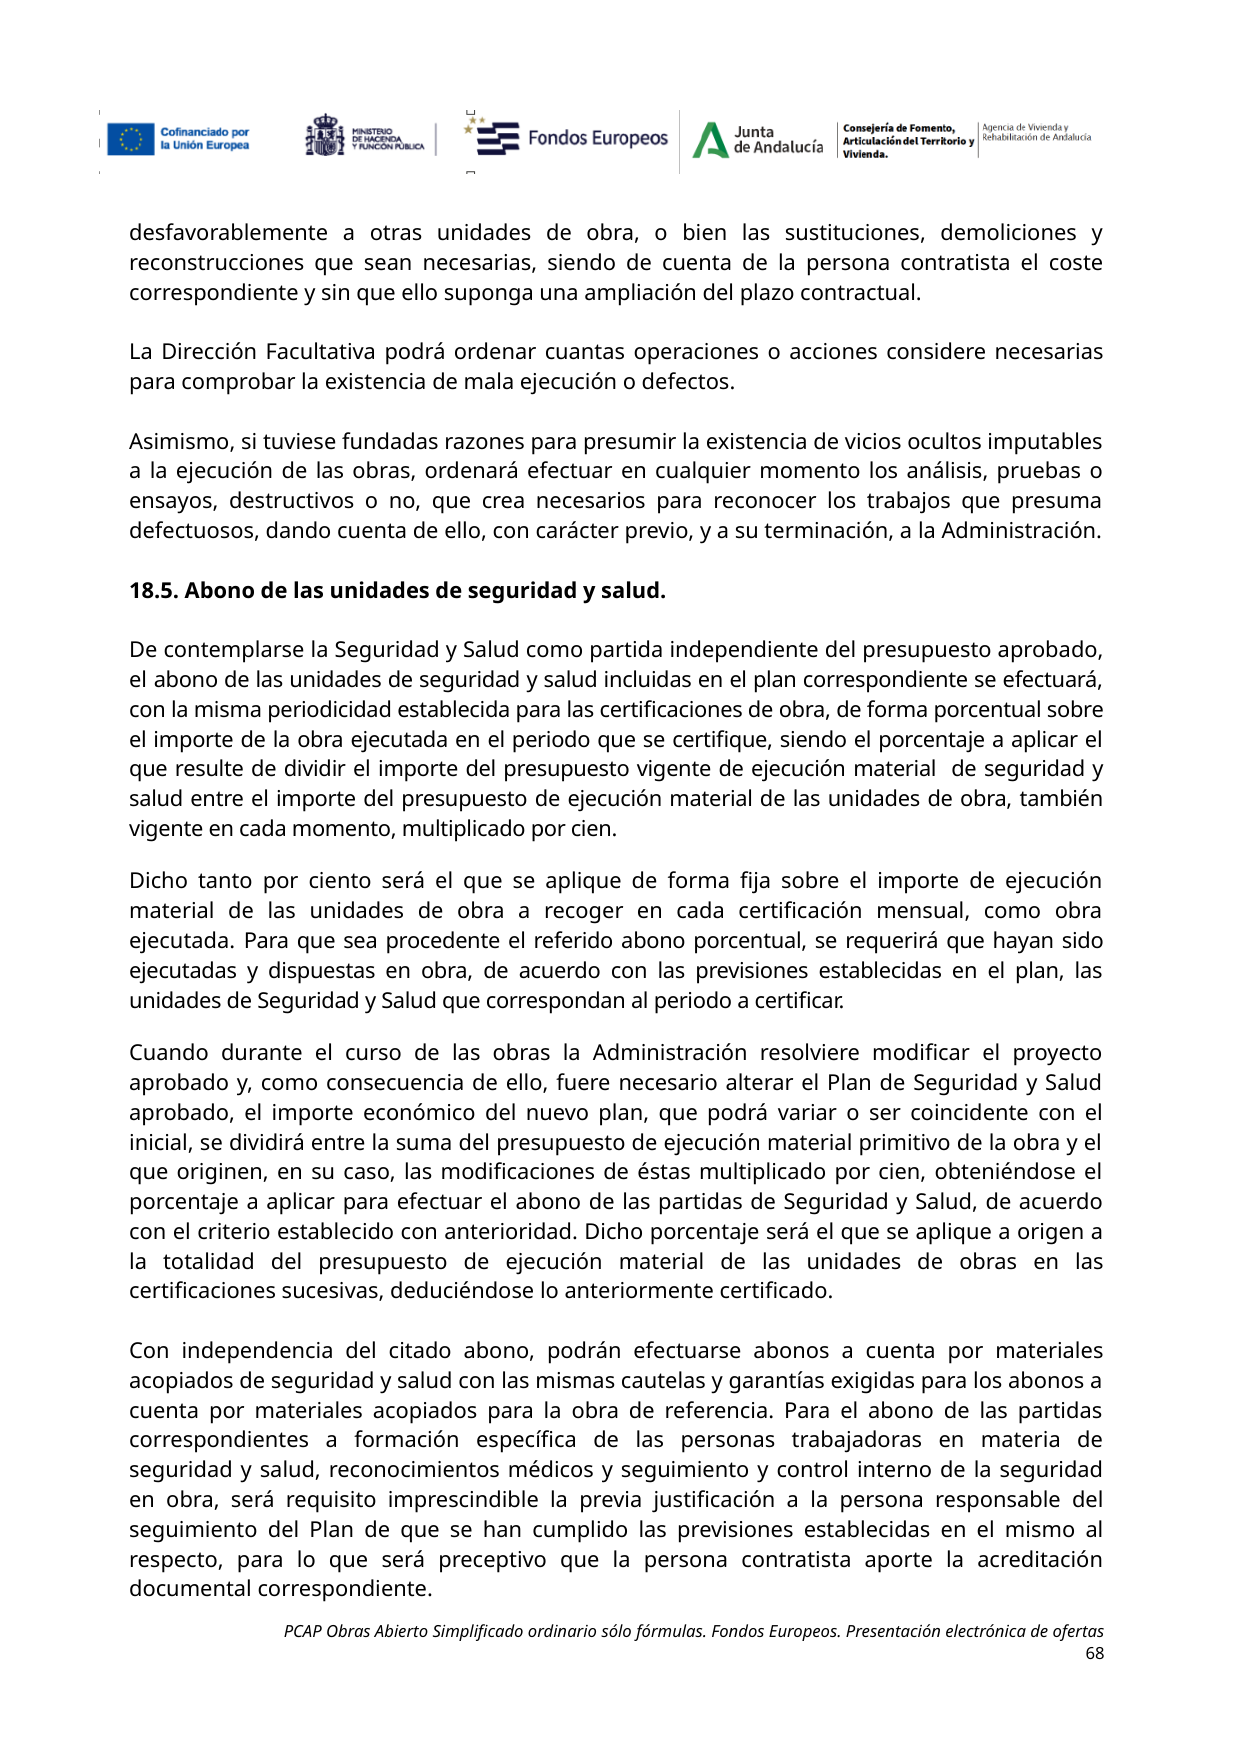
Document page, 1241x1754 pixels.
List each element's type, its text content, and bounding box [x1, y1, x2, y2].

text Cuando durante el curso de las obras la Administración resolviere modificar el proyecto aprobado y, como consecuencia de ello, fuere necesario alterar el Plan de Seguridad y Salud aprobado, el importe económico del nuevo plan, que podrá variar o ser coincidente con el inicial, se dividirá entre la suma del presupuesto de ejecución material primitivo de la obra y el que originen, en su caso, las modificaciones de éstas multiplicado por cien, obteniéndose el porcentaje a aplicar para efectuar el abono de las partidas de Seguridad y Salud, de acuerdo con el criterio establecido con anterioridad. Dicho porcentaje será el que se aplique a origen a la totalidad del presupuesto de ejecución material de las unidades de obras en las certificaciones sucesivas, deduciéndose lo anteriormente certificado. [129, 1037, 1104, 1305]
text La Dirección Facultativa podrá ordenar cuantas operaciones o acciones considere necesarias para comprobar la existencia de mala ejecución o defectos. [129, 336, 1104, 396]
text desfavorablemente a otras unidades de obra, o bien las sustituciones, demoliciones y reconstrucciones que sean necesarias, siendo de cuenta de la persona contratista el coste correspondiente y sin que ello suponga una ampliación del plazo contractual. [129, 217, 1104, 307]
text Dicho tanto por ciento será el que se aplique de forma fija sobre el importe de ejecución material de las unidades de obra a recoger en cada certificación mensual, como obra ejecutada. Para que sea procedente el referido abono porcentual, se requerirá que hayan sido ejecutadas y dispuestas en obra, de acuerdo con las previsiones establecidas en el plan, las unidades de Seguridad y Salud que correspondan al periodo a certificar. [129, 866, 1104, 1014]
text 18.5. Abono de las unidades de seguridad y salud. [129, 575, 1104, 604]
text Asimismo, si tuviese fundadas razones para presumir la existencia de vicios ocultos imputables a la ejecución de las obras, ordenará efectuar en cualquier momento los análisis, pruebas o ensayos, destructivos o no, que crea necesarios para reconocer los trabajos que presuma defectuosos, dando cuenta de ello, con carácter previo, y a su terminación, a la Administración. [129, 426, 1104, 545]
picture [99, 107, 1104, 174]
text Con independencia del citado abono, podrán efectuarse abonos a cuenta por materiales acopiados de seguridad y salud con las mismas cautelas y garantías exigidas para los abonos a cuenta por materiales acopiados para la obra de referencia. Para el abono de las partidas correspondientes a formación específica de las personas trabajadoras en materia de seguridad y salud, reconocimientos médicos y seguimiento y control interno de la seguridad en obra, será requisito imprescindible la previa justificación a la persona responsable del seguimiento del Plan de que se han cumplido las previsiones establecidas en el mismo al respecto, para lo que será preceptivo que la persona contratista aporte la acreditación documental correspondiente. [129, 1335, 1104, 1603]
text De contemplarse la Seguridad y Salud como partida independiente del presupuesto aprobado, el abono de las unidades de seguridad y salud incluidas en el plan correspondiente se efectuará, con la misma periodicidad establecida para las certificaciones de obra, de forma porcentual sobre el importe de la obra ejecutada en el periodo que se certifique, siendo el porcentaje a aplicar el que resulte de dividir el importe del presupuesto vigente de ejecución material de seguridad y salud entre el importe del presupuesto de ejecución material de las unidades de obra, también vigente en cada momento, multiplicado por cien. [129, 634, 1104, 843]
